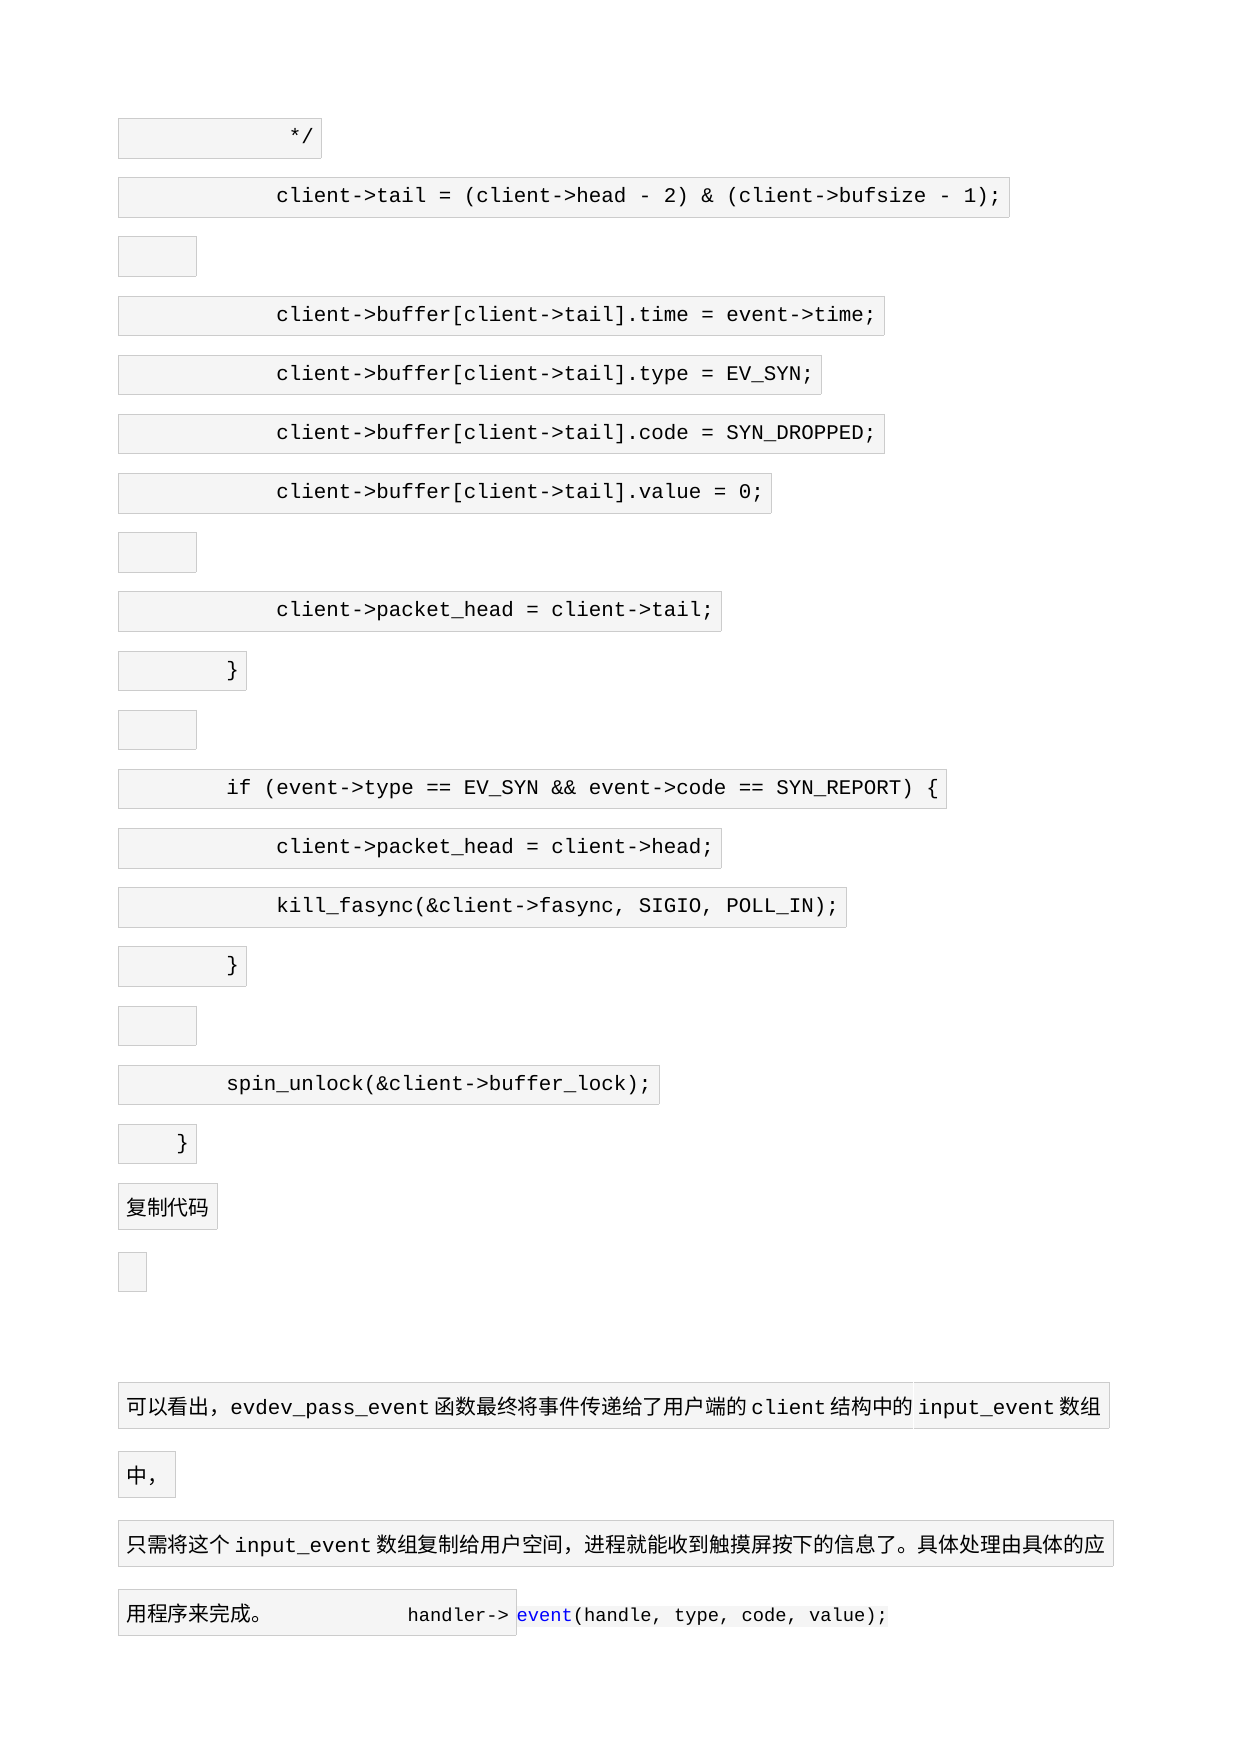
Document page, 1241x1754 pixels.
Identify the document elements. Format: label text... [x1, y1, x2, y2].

text [822, 355, 1122, 394]
text [847, 887, 1122, 927]
text [322, 118, 1122, 158]
text spin_unlock(&client->buffer_lock); [119, 1066, 659, 1104]
text } [119, 652, 246, 690]
text 只需将这个input_event数组复制给用户空间，进程就能收到触摸屏按下的信息了。具体处理由具体的应用程序来完成。 handler->event(handle, type, code, value); [118, 1520, 1122, 1635]
text [722, 591, 1122, 631]
text [197, 1124, 1122, 1163]
text client->packet_head = client->tail; [119, 592, 721, 631]
text client->buffer[client->tail].value = 0; [119, 474, 771, 513]
text client->packet_head = client->head; [119, 829, 721, 868]
text [247, 946, 1122, 986]
text 复制代码 [119, 1184, 217, 1229]
text } [119, 947, 246, 986]
text [885, 414, 1122, 453]
text [722, 828, 1122, 868]
text client->buffer[client->tail].time = event->time; [119, 297, 884, 335]
text if (event->type == EV_SYN && event->code == SYN_REPORT) { [119, 770, 946, 808]
text client->tail = (client->head - 2) & (client->bufsize - 1); [119, 178, 1009, 217]
text */ [119, 119, 321, 158]
text [660, 1065, 1122, 1104]
text } [119, 1125, 196, 1163]
text [885, 296, 1122, 335]
text client->buffer[client->tail].type = EV_SYN; [119, 356, 821, 394]
text client->buffer[client->tail].code = SYN_DROPPED; [119, 415, 884, 453]
text [1010, 177, 1122, 217]
text kill_fasync(&client->fasync, SIGIO, POLL_IN); [119, 888, 846, 927]
text [218, 1183, 1122, 1229]
text [772, 473, 1122, 513]
text [947, 769, 1122, 808]
text [247, 651, 1122, 690]
text 可以看出，evdev_pass_event函数最终将事件传递给了用户端的client结构中的input_event数组中， [118, 1382, 1122, 1497]
